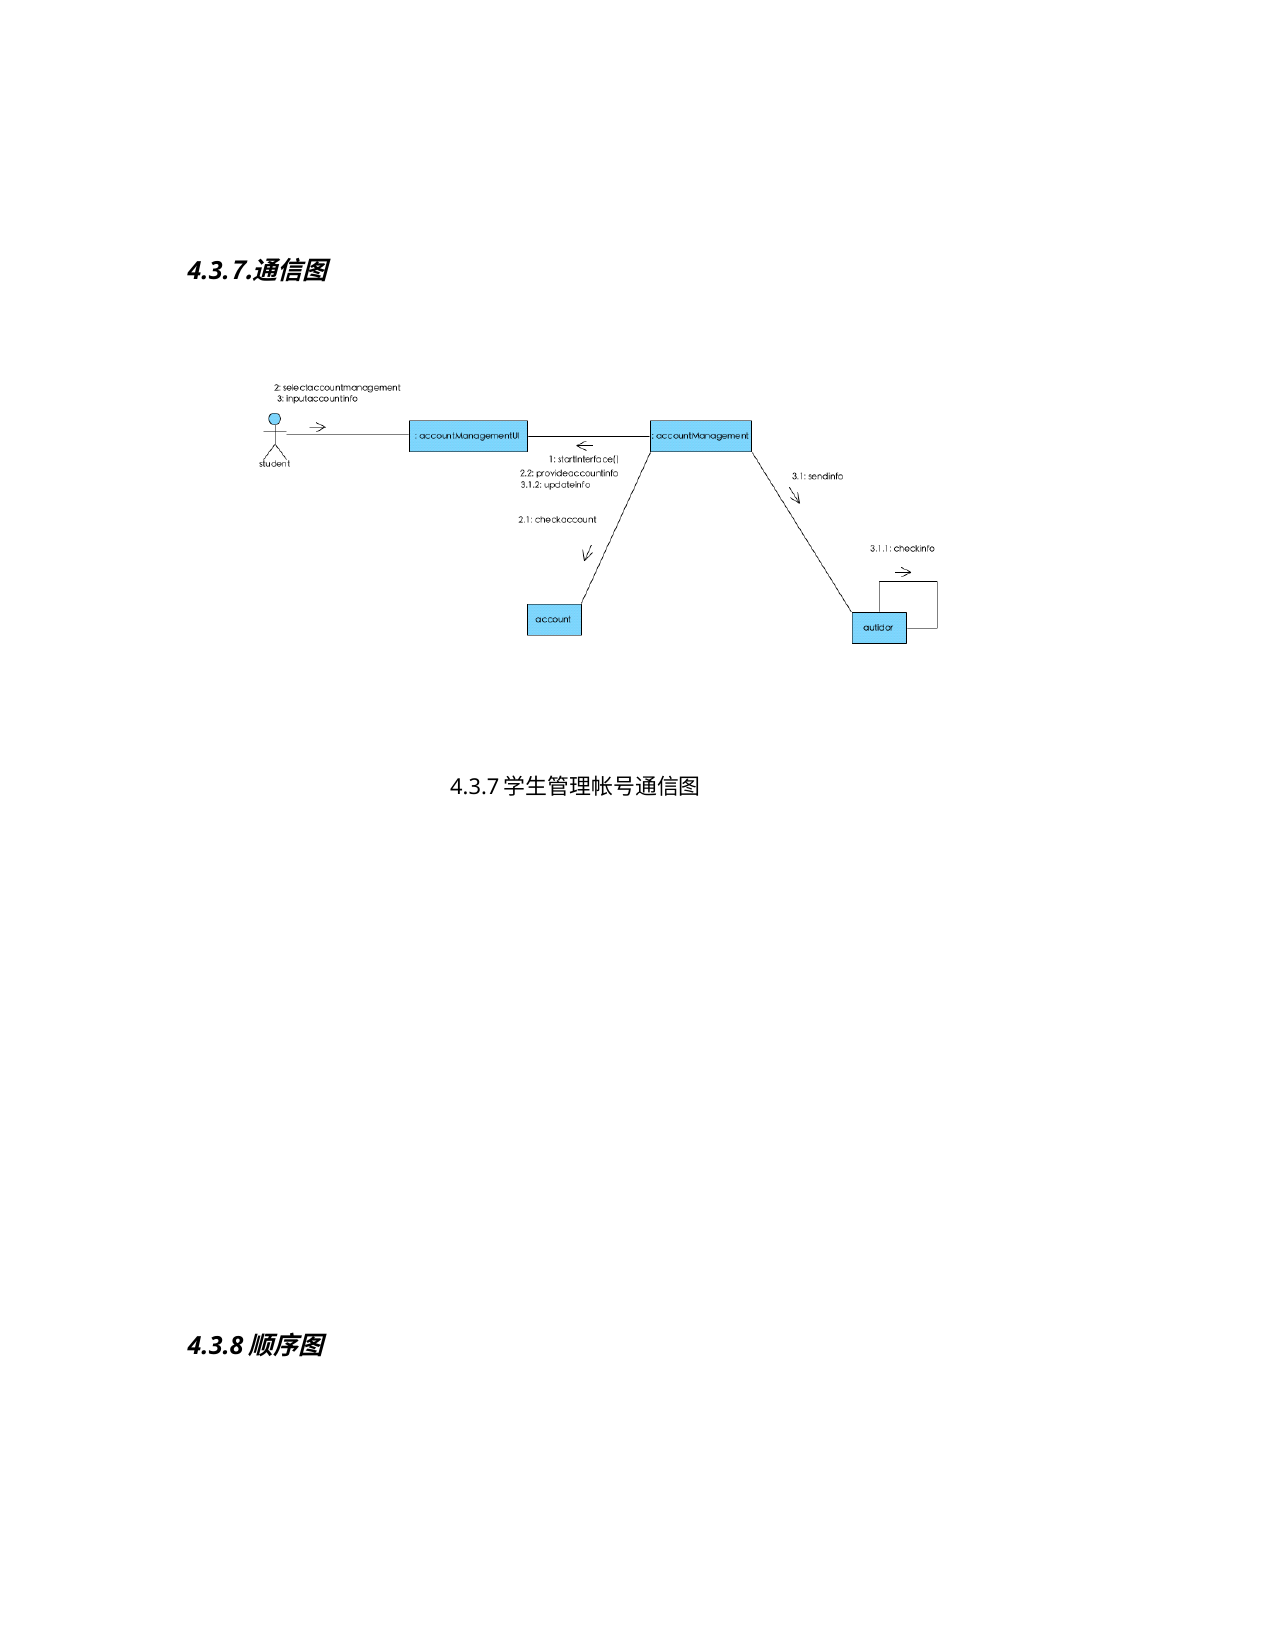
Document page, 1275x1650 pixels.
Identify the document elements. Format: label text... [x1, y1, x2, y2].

subtitle 4.3.8顺序图 [187, 1311, 1087, 1376]
text 4.3.7学生管理帐号通信图 [187, 314, 1087, 801]
subtitle 4.3.7.通信图 [187, 236, 1087, 301]
